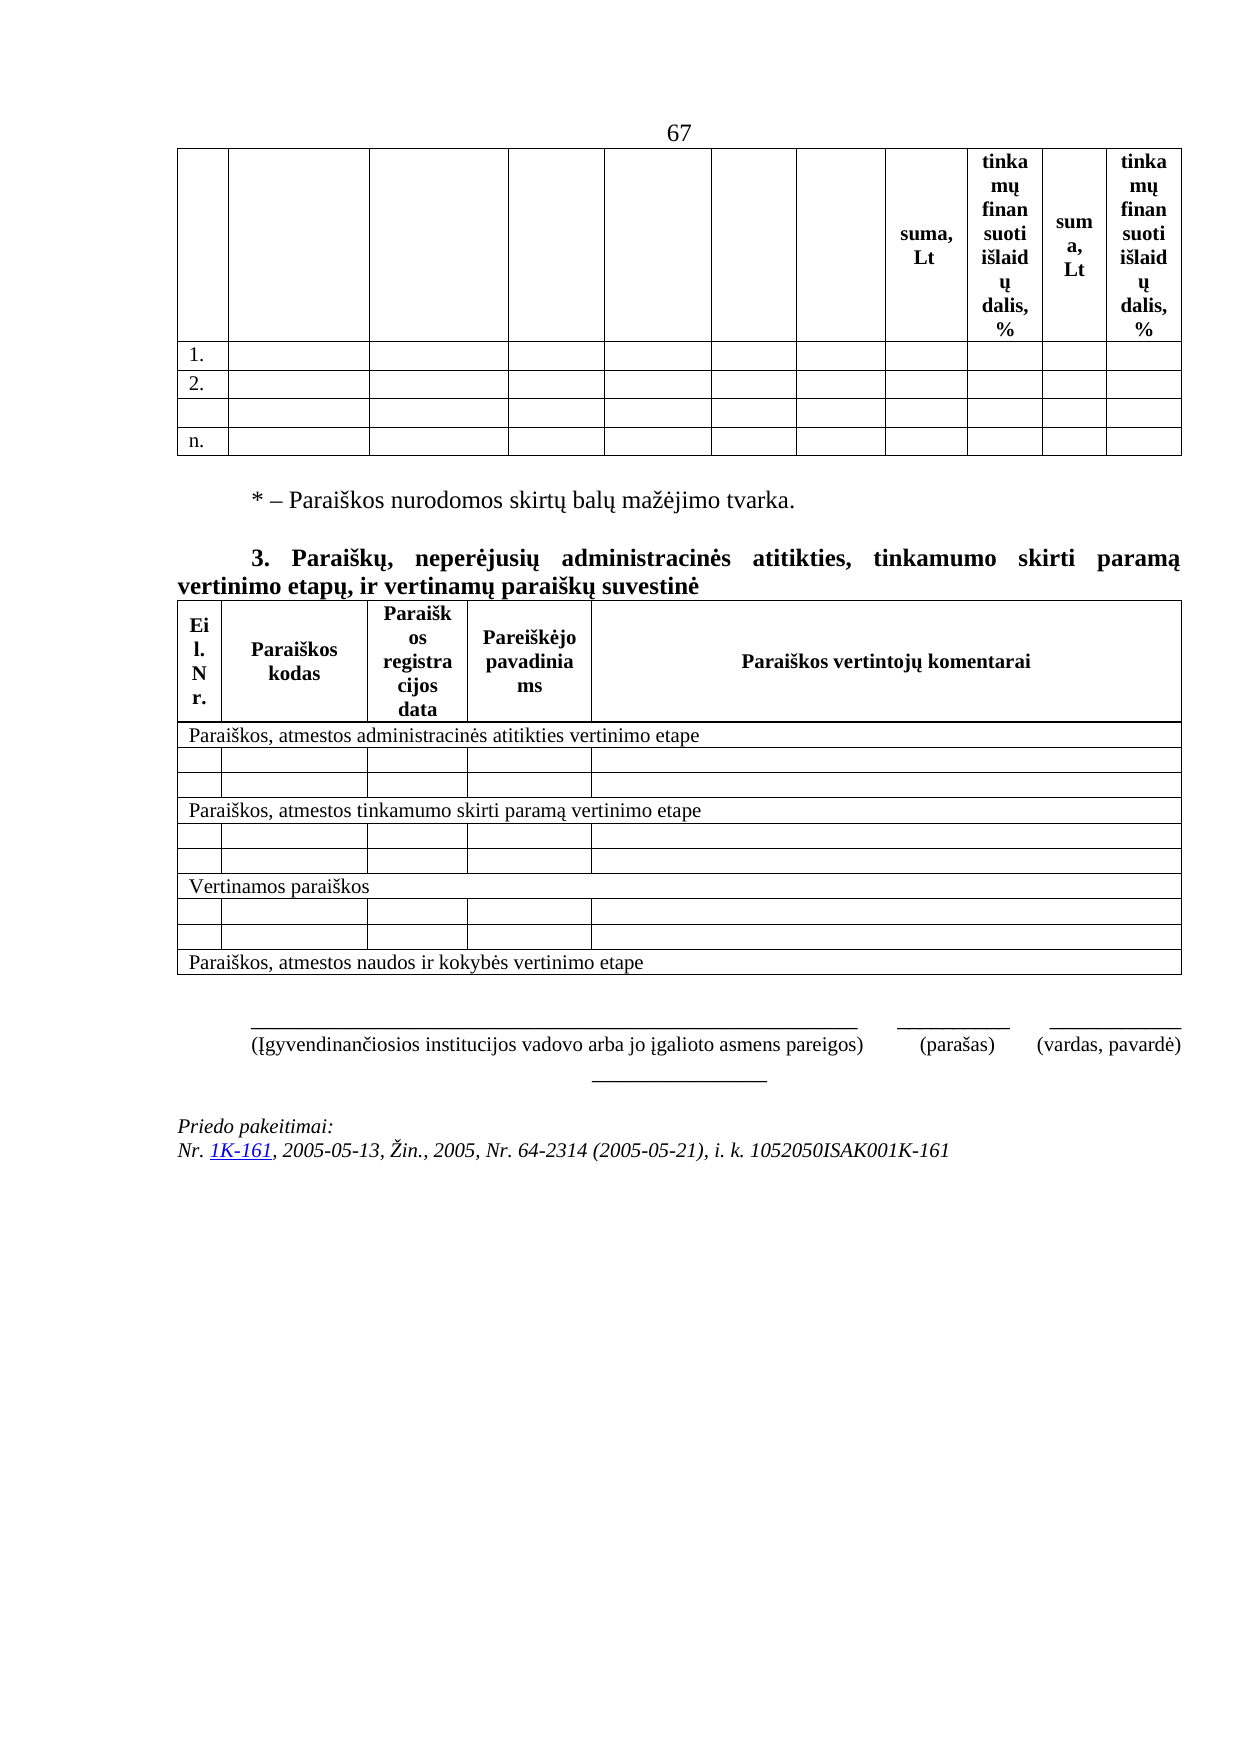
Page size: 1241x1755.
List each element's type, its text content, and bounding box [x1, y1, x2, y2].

table_cell [370, 371, 508, 398]
table_header Paraiškos registracijos data [368, 601, 467, 721]
table_cell [468, 925, 591, 948]
table_cell [592, 899, 1181, 923]
table_cell [509, 342, 604, 370]
table_cell [368, 849, 467, 873]
table_cell Paraiškos, atmestos administracinės atitikties vertinimo etape [178, 723, 1181, 747]
table_cell [797, 149, 885, 341]
table_cell [968, 371, 1042, 398]
table_cell suma, Lt [886, 149, 967, 341]
table_cell [797, 399, 885, 427]
table_cell [222, 824, 367, 848]
table_cell [509, 399, 604, 427]
table_cell 1. [178, 342, 228, 370]
table_cell [468, 824, 591, 848]
table_cell Vertinamos paraiškos [178, 874, 1181, 898]
table_cell [178, 925, 221, 948]
table_cell Paraiškos, atmestos naudos ir kokybės vertinimo etape [178, 950, 1181, 974]
text 3. Paraiškų, neperėjusių administracinės atitikties, tinkamumo skirti paramą vertinimo etapų, ir vertinamų paraiškų suvestinė [177, 543, 1181, 600]
table_header Paraiškos vertintojų komentarai [592, 601, 1181, 721]
table_cell [178, 773, 221, 797]
table_cell suma, Lt [1043, 149, 1106, 341]
table_cell tinkamų finansuoti išlaidų dalis, % [968, 149, 1042, 341]
table_cell [886, 371, 967, 398]
table_cell [229, 428, 369, 455]
table_cell [509, 371, 604, 398]
table_cell n. [178, 428, 228, 455]
table_cell [368, 899, 467, 923]
table_cell [1043, 342, 1106, 370]
text * – Paraiškos nurodomos skirtų balų mažėjimo tvarka. [177, 485, 1181, 514]
table_cell [370, 399, 508, 427]
table_cell Paraiškos, atmestos tinkamumo skirti paramą vertinimo etape [178, 798, 1181, 823]
table_cell [968, 399, 1042, 427]
table_cell [1043, 428, 1106, 455]
table_cell [1043, 371, 1106, 398]
table_cell [886, 399, 967, 427]
table_cell [1107, 399, 1181, 427]
table_cell [886, 342, 967, 370]
table_cell [222, 899, 367, 923]
table_cell [712, 371, 796, 398]
table_cell [605, 371, 711, 398]
table_cell [178, 748, 221, 772]
table_cell [468, 899, 591, 923]
table_cell [797, 371, 885, 398]
table_cell [229, 399, 369, 427]
table_cell [797, 342, 885, 370]
table_cell [368, 824, 467, 848]
table_cell [178, 849, 221, 873]
text Nr. 1K-161, 2005-05-13, Žin., 2005, Nr. 64-2314 (2005-05-21), i. k. 1052050ISAK001K-161 [177, 1138, 1181, 1162]
table_cell [222, 773, 367, 797]
text Priedo pakeitimai: [177, 1114, 1181, 1138]
table_header [370, 149, 508, 341]
table_header [178, 149, 228, 341]
table_cell 2. [178, 371, 228, 398]
table_cell [592, 824, 1181, 848]
table_cell [222, 748, 367, 772]
table_cell [178, 899, 221, 923]
table_cell [229, 342, 369, 370]
table_cell [368, 773, 467, 797]
table_cell [605, 428, 711, 455]
table_cell [712, 399, 796, 427]
table_cell [592, 773, 1181, 797]
table_header Pareiškėjo pavadiniams [468, 601, 591, 721]
table_cell [370, 342, 508, 370]
table_cell [592, 849, 1181, 873]
table_cell [509, 428, 604, 455]
table_cell [1107, 342, 1181, 370]
table_header Eil. Nr. [178, 601, 221, 721]
table_header Paraiškos kodas [222, 601, 367, 721]
table_cell [1107, 371, 1181, 398]
table_cell [592, 925, 1181, 948]
table_header [509, 149, 604, 341]
table_cell [1107, 428, 1181, 455]
table_cell tinkamų finansuoti išlaidų dalis, % [1107, 149, 1181, 341]
table_header [229, 149, 369, 341]
table_cell [468, 773, 591, 797]
table_cell [368, 748, 467, 772]
table_cell [797, 428, 885, 455]
table_cell [605, 399, 711, 427]
text ______________ [177, 1056, 1181, 1085]
table_cell [370, 428, 508, 455]
table_cell [368, 925, 467, 948]
table_cell [222, 925, 367, 948]
table_cell [222, 849, 367, 873]
table_cell [178, 399, 228, 427]
table_cell [178, 824, 221, 848]
table_cell [592, 748, 1181, 772]
table_cell [712, 428, 796, 455]
table_cell [968, 342, 1042, 370]
table_cell [712, 149, 796, 341]
text (Įgyvendinančiosios institucijos vadovo arba jo įgalioto asmens pareigos) (parašas) (vardas, pavardė) [177, 1032, 1181, 1056]
table_cell [886, 428, 967, 455]
table_cell [605, 342, 711, 370]
table_header [605, 149, 711, 341]
table_cell [968, 428, 1042, 455]
table_cell [468, 748, 591, 772]
table_cell [468, 849, 591, 873]
table_cell [1043, 399, 1106, 427]
table_cell [712, 342, 796, 370]
table_cell [229, 371, 369, 398]
